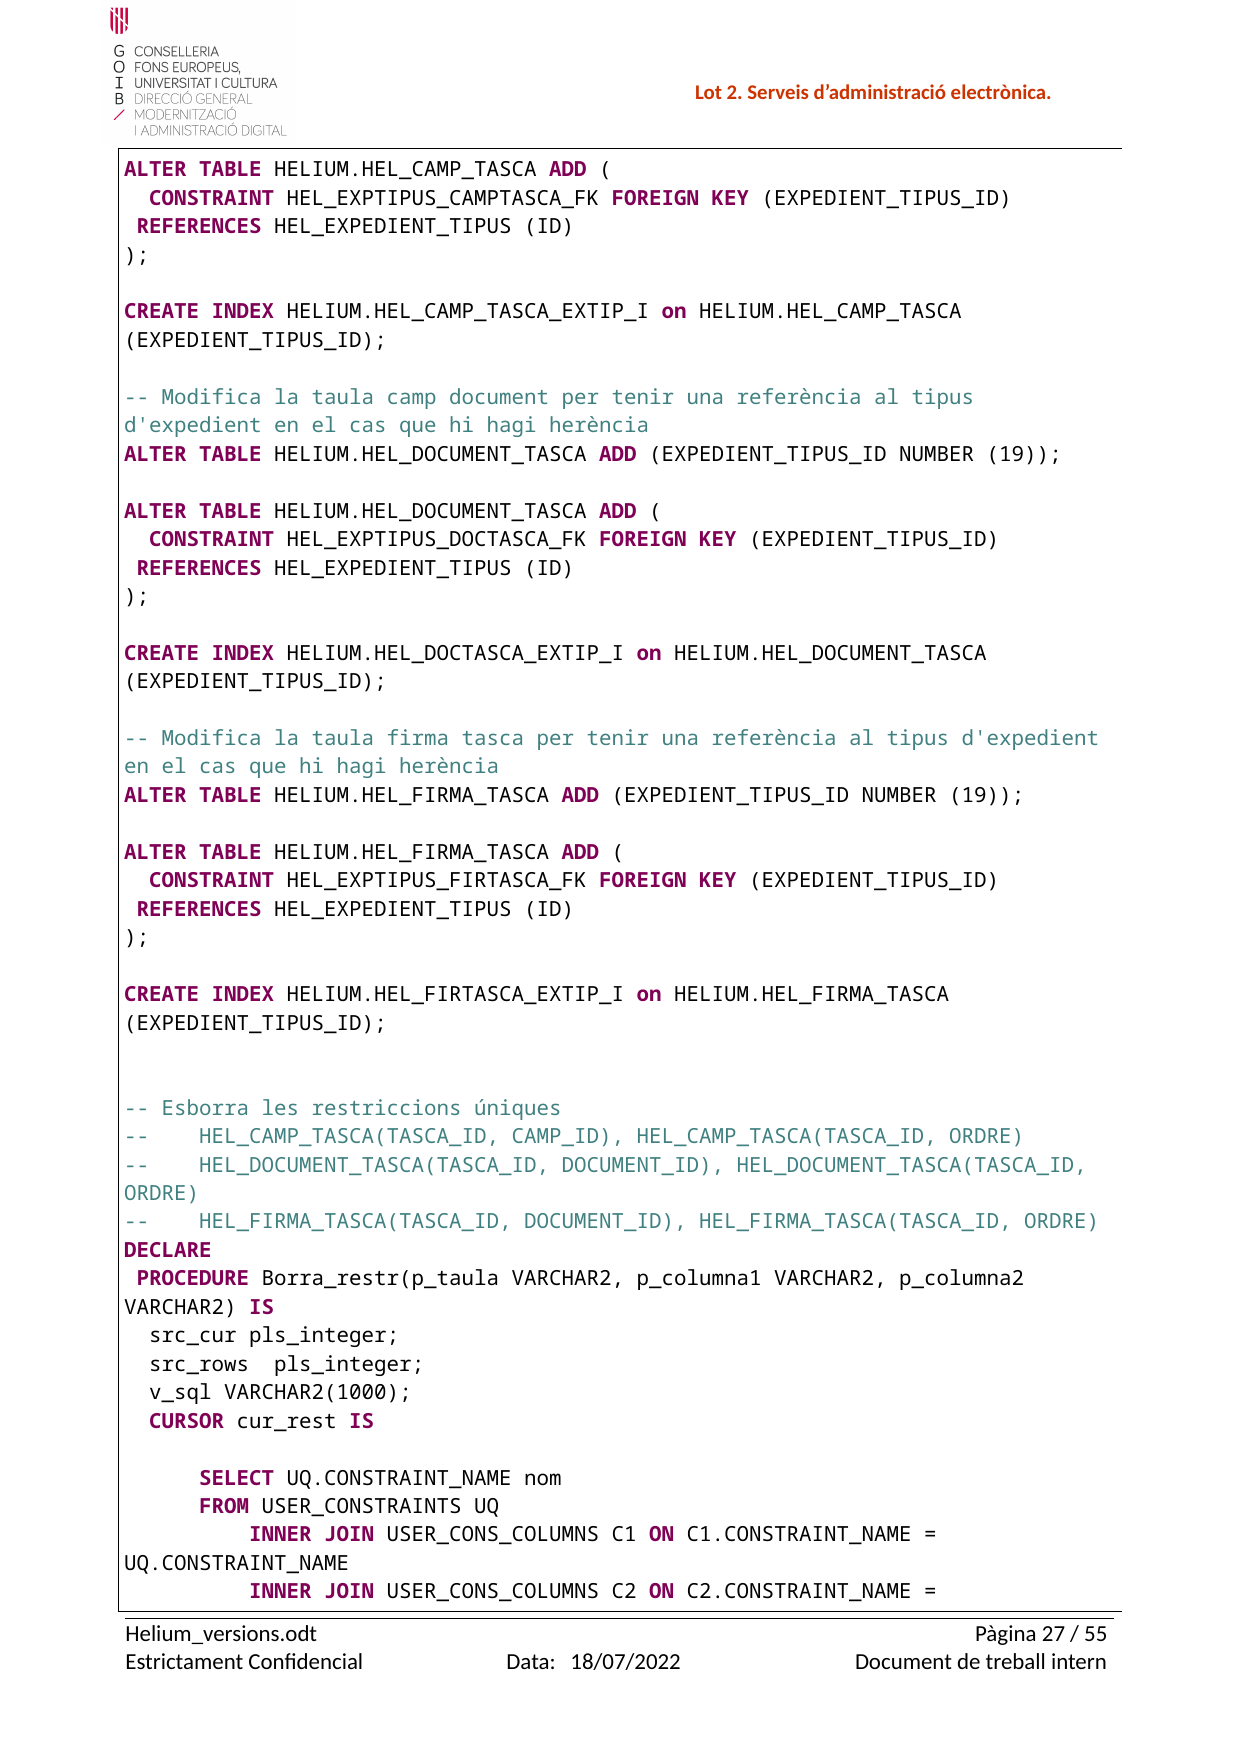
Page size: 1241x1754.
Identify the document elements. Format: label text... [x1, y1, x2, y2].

table_header ALTER TABLE HELIUM.HEL_CAMP_TASCA ADD ( CONSTRAINT HEL_EXPTIPUS_CAMPTASCA_FK FOREIGN KEY (EXPEDIENT_TIPUS_ID) REFERENCES HEL_EXPEDIENT_TIPUS (ID) ); CREATE INDEX HELIUM.HEL_CAMP_TASCA_EXTIP_I on HELIUM.HEL_CAMP_TASCA (EXPEDIENT_TIPUS_ID); -- Modifica la taula camp document per tenir una referència al tipus d'expedient en el cas que hi hagi herència ALTER TABLE HELIUM.HEL_DOCUMENT_TASCA ADD (EXPEDIENT_TIPUS_ID NUMBER (19)); ALTER TABLE HELIUM.HEL_DOCUMENT_TASCA ADD ( CONSTRAINT HEL_EXPTIPUS_DOCTASCA_FK FOREIGN KEY (EXPEDIENT_TIPUS_ID) REFERENCES HEL_EXPEDIENT_TIPUS (ID) ); CREATE INDEX HELIUM.HEL_DOCTASCA_EXTIP_I on HELIUM.HEL_DOCUMENT_TASCA (EXPEDIENT_TIPUS_ID); -- Modifica la taula firma tasca per tenir una referència al tipus d'expedient en el cas que hi hagi herència ALTER TABLE HELIUM.HEL_FIRMA_TASCA ADD (EXPEDIENT_TIPUS_ID NUMBER (19)); ALTER TABLE HELIUM.HEL_FIRMA_TASCA ADD ( CONSTRAINT HEL_EXPTIPUS_FIRTASCA_FK FOREIGN KEY (EXPEDIENT_TIPUS_ID) REFERENCES HEL_EXPEDIENT_TIPUS (ID) ); CREATE INDEX HELIUM.HEL_FIRTASCA_EXTIP_I on HELIUM.HEL_FIRMA_TASCA (EXPEDIENT_TIPUS_ID); -- Esborra les restriccions úniques -- HEL_CAMP_TASCA(TASCA_ID, CAMP_ID), HEL_CAMP_TASCA(TASCA_ID, ORDRE) -- HEL_DOCUMENT_TASCA(TASCA_ID, DOCUMENT_ID), HEL_DOCUMENT_TASCA(TASCA_ID, ORDRE) -- HEL_FIRMA_TASCA(TASCA_ID, DOCUMENT_ID), HEL_FIRMA_TASCA(TASCA_ID, ORDRE) DECLARE PROCEDURE Borra_restr(p_taula VARCHAR2, p_columna1 VARCHAR2, p_columna2 VARCHAR2) IS src_cur pls_integer; src_rows pls_integer; v_sql VARCHAR2(1000); CURSOR cur_rest IS SELECT UQ.CONSTRAINT_NAME nom FROM USER_CONSTRAINTS UQ INNER JOIN USER_CONS_COLUMNS C1 ON C1.CONSTRAINT_NAME = UQ.CONSTRAINT_NAME INNER JOIN USER_CONS_COLUMNS C2 ON C2.CONSTRAINT_NAME = [119, 149, 1122, 1611]
picture [100, 0, 297, 144]
